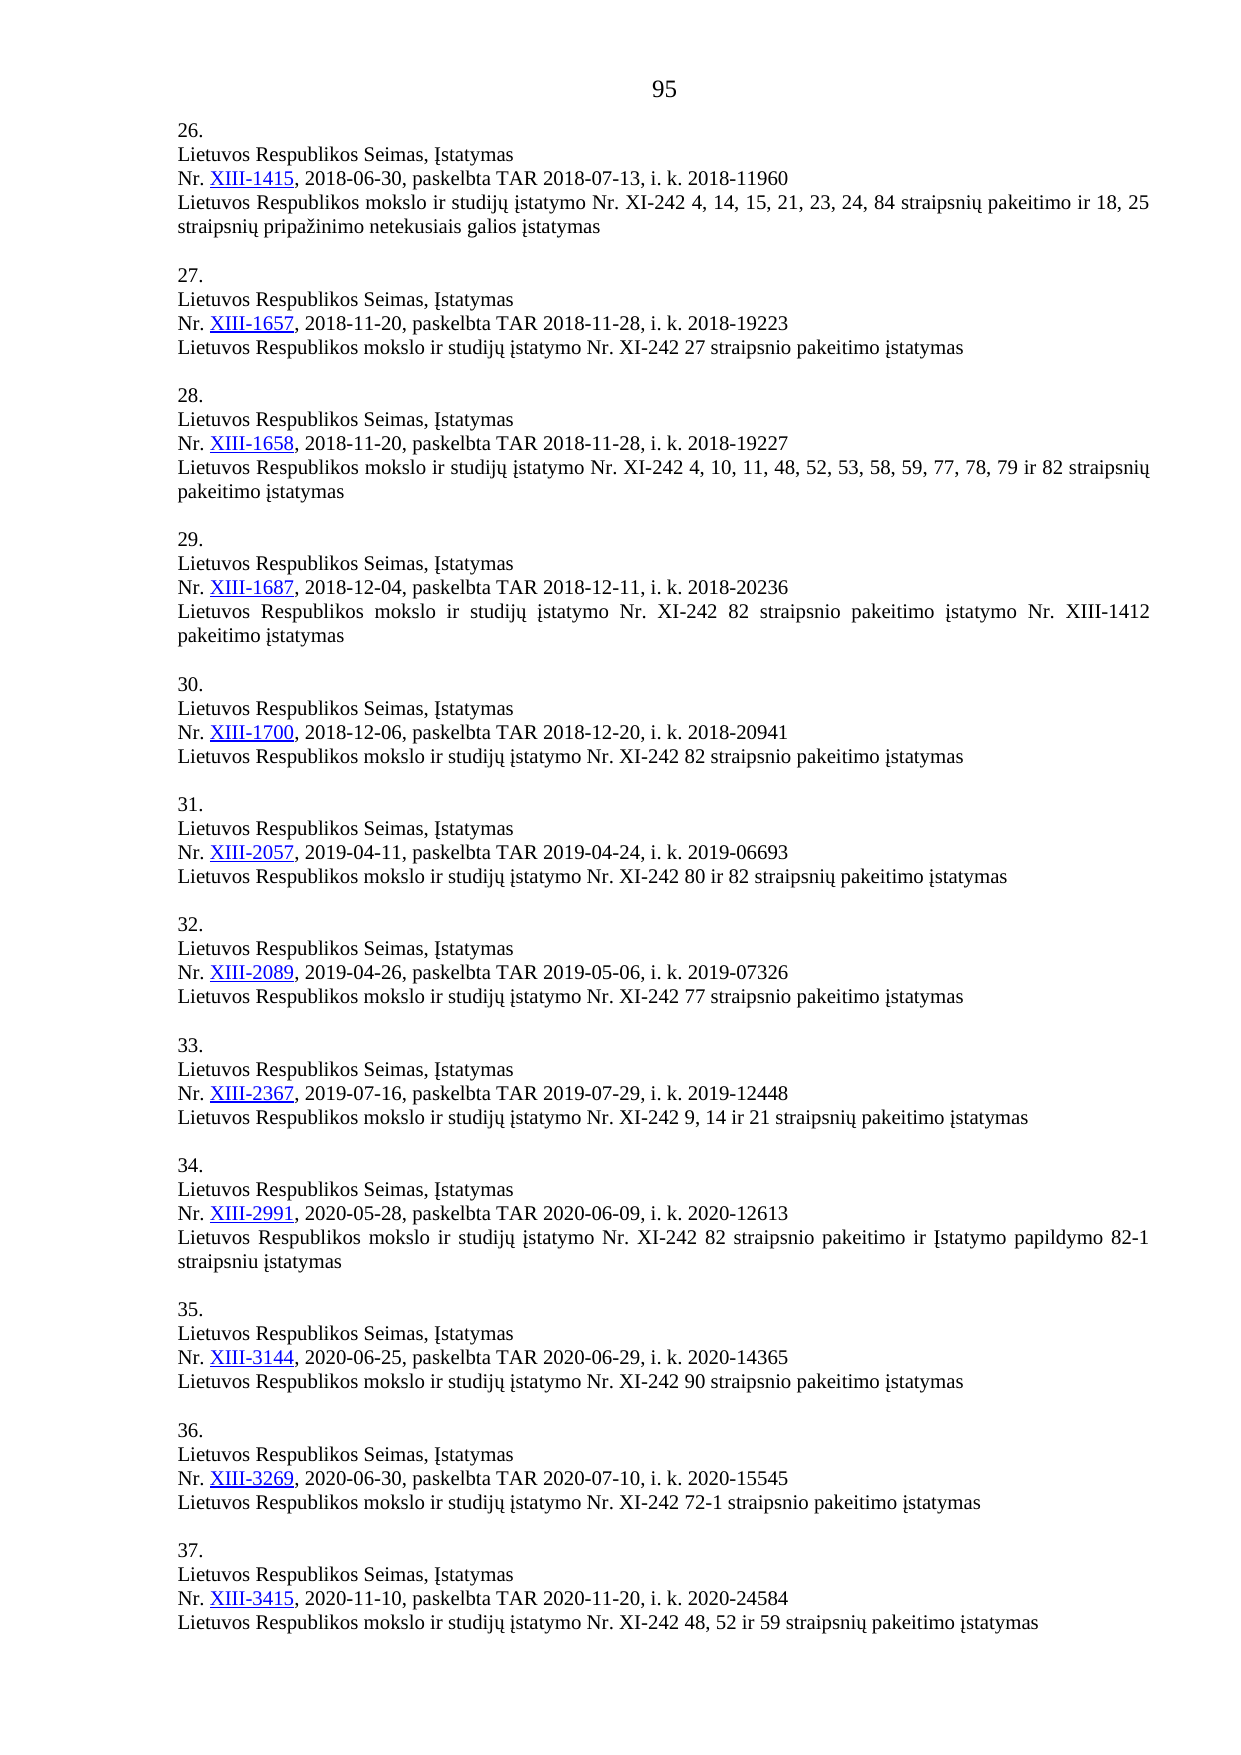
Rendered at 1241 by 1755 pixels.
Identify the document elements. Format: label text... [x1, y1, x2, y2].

text Lietuvos Respublikos mokslo ir studijų įstatymo Nr. XI-242 82 straipsnio pakeitimo įstatymo Nr. XIII-1412 pakeitimo įstatymas [177, 599, 1152, 647]
text Lietuvos Respublikos mokslo ir studijų įstatymo Nr. XI-242 82 straipsnio pakeitimo įstatymas [177, 744, 1152, 768]
text Lietuvos Respublikos Seimas, Įstatymas [177, 816, 1152, 840]
text Lietuvos Respublikos mokslo ir studijų įstatymo Nr. XI-242 4, 10, 11, 48, 52, 53, 58, 59, 77, 78, 79 ir 82 straipsnių pakeitimo įstatymas [177, 455, 1152, 503]
text 30. [177, 672, 1152, 696]
text Lietuvos Respublikos Seimas, Įstatymas [177, 287, 1152, 311]
text Nr. XIII-2367, 2019-07-16, paskelbta TAR 2019-07-29, i. k. 2019-12448 [177, 1081, 1152, 1105]
text Lietuvos Respublikos mokslo ir studijų įstatymo Nr. XI-242 72-1 straipsnio pakeitimo įstatymas [177, 1490, 1152, 1514]
text Nr. XIII-3415, 2020-11-10, paskelbta TAR 2020-11-20, i. k. 2020-24584 [177, 1586, 1152, 1610]
text 35. [177, 1297, 1152, 1321]
text Lietuvos Respublikos mokslo ir studijų įstatymo Nr. XI-242 27 straipsnio pakeitimo įstatymas [177, 335, 1152, 359]
text Lietuvos Respublikos mokslo ir studijų įstatymo Nr. XI-242 4, 14, 15, 21, 23, 24, 84 straipsnių pakeitimo ir 18, 25 straipsnių pripažinimo netekusiais galios įstatymas [177, 190, 1152, 238]
text 29. [177, 527, 1152, 551]
text Nr. XIII-2991, 2020-05-28, paskelbta TAR 2020-06-09, i. k. 2020-12613 [177, 1201, 1152, 1225]
text Nr. XIII-1657, 2018-11-20, paskelbta TAR 2018-11-28, i. k. 2018-19223 [177, 311, 1152, 335]
text Lietuvos Respublikos Seimas, Įstatymas [177, 696, 1152, 720]
text Nr. XIII-1415, 2018-06-30, paskelbta TAR 2018-07-13, i. k. 2018-11960 [177, 166, 1152, 190]
text 36. [177, 1417, 1152, 1442]
text Lietuvos Respublikos Seimas, Įstatymas [177, 1177, 1152, 1201]
text Lietuvos Respublikos Seimas, Įstatymas [177, 407, 1152, 431]
text 33. [177, 1032, 1152, 1057]
text Nr. XIII-3144, 2020-06-25, paskelbta TAR 2020-06-29, i. k. 2020-14365 [177, 1345, 1152, 1369]
text 32. [177, 912, 1152, 936]
text Nr. XIII-1700, 2018-12-06, paskelbta TAR 2018-12-20, i. k. 2018-20941 [177, 720, 1152, 744]
text 28. [177, 383, 1152, 407]
text 34. [177, 1153, 1152, 1177]
text 26. [177, 118, 1152, 142]
text Lietuvos Respublikos Seimas, Įstatymas [177, 551, 1152, 575]
text Lietuvos Respublikos Seimas, Įstatymas [177, 1057, 1152, 1081]
text Nr. XIII-1687, 2018-12-04, paskelbta TAR 2018-12-11, i. k. 2018-20236 [177, 575, 1152, 599]
text Lietuvos Respublikos Seimas, Įstatymas [177, 1321, 1152, 1345]
text 37. [177, 1538, 1152, 1562]
text 27. [177, 262, 1152, 287]
text Lietuvos Respublikos mokslo ir studijų įstatymo Nr. XI-242 77 straipsnio pakeitimo įstatymas [177, 984, 1152, 1008]
text Lietuvos Respublikos Seimas, Įstatymas [177, 1442, 1152, 1466]
text Nr. XIII-2089, 2019-04-26, paskelbta TAR 2019-05-06, i. k. 2019-07326 [177, 960, 1152, 984]
text Lietuvos Respublikos mokslo ir studijų įstatymo Nr. XI-242 9, 14 ir 21 straipsnių pakeitimo įstatymas [177, 1105, 1152, 1129]
text Lietuvos Respublikos mokslo ir studijų įstatymo Nr. XI-242 82 straipsnio pakeitimo ir Įstatymo papildymo 82-1 straipsniu įstatymas [177, 1225, 1152, 1273]
text Nr. XIII-1658, 2018-11-20, paskelbta TAR 2018-11-28, i. k. 2018-19227 [177, 431, 1152, 455]
text Lietuvos Respublikos mokslo ir studijų įstatymo Nr. XI-242 48, 52 ir 59 straipsnių pakeitimo įstatymas [177, 1610, 1152, 1634]
text Lietuvos Respublikos mokslo ir studijų įstatymo Nr. XI-242 90 straipsnio pakeitimo įstatymas [177, 1369, 1152, 1393]
text Lietuvos Respublikos mokslo ir studijų įstatymo Nr. XI-242 80 ir 82 straipsnių pakeitimo įstatymas [177, 864, 1152, 888]
text Nr. XIII-3269, 2020-06-30, paskelbta TAR 2020-07-10, i. k. 2020-15545 [177, 1466, 1152, 1490]
text Lietuvos Respublikos Seimas, Įstatymas [177, 1562, 1152, 1586]
text Lietuvos Respublikos Seimas, Įstatymas [177, 936, 1152, 960]
text Lietuvos Respublikos Seimas, Įstatymas [177, 142, 1152, 166]
text 31. [177, 792, 1152, 816]
text Nr. XIII-2057, 2019-04-11, paskelbta TAR 2019-04-24, i. k. 2019-06693 [177, 840, 1152, 864]
